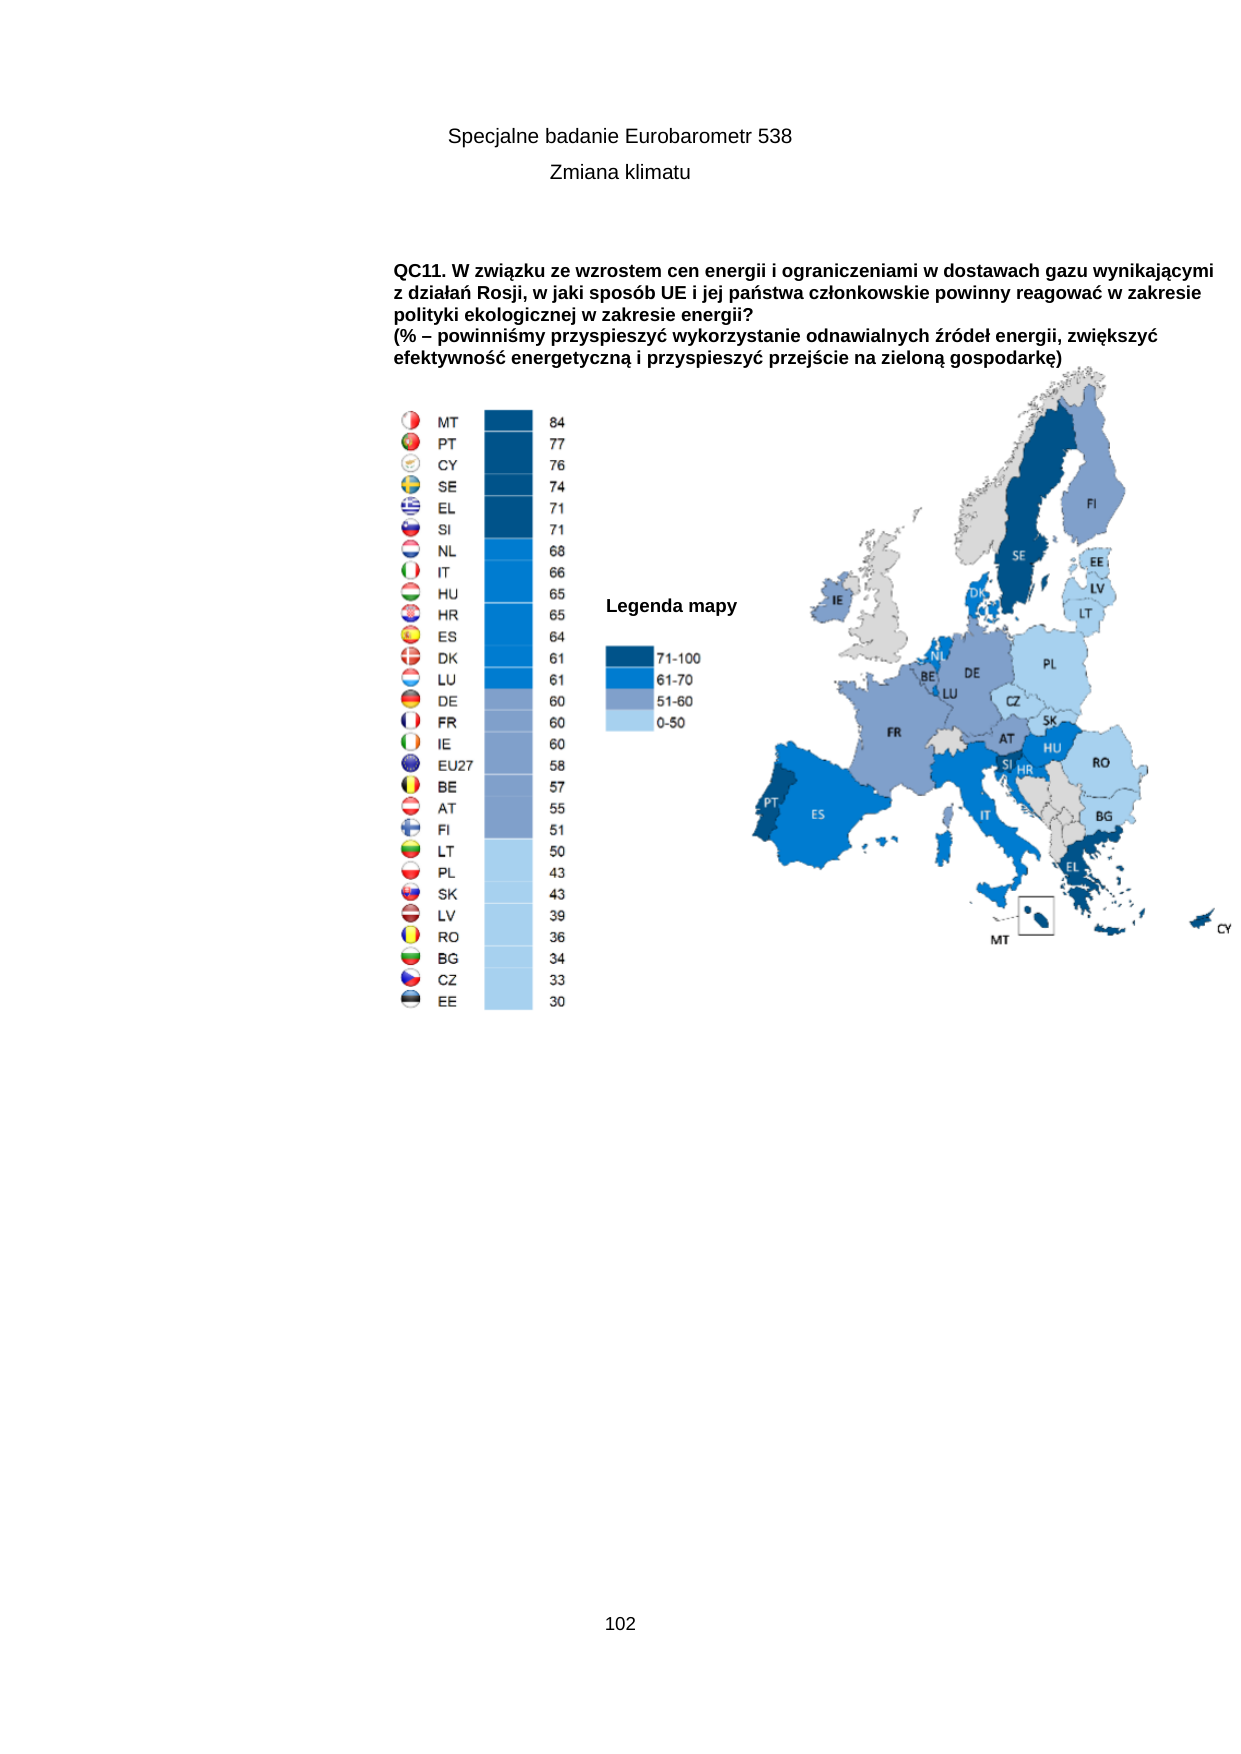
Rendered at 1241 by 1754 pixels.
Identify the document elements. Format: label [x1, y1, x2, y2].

picture [372, 363, 1241, 1024]
